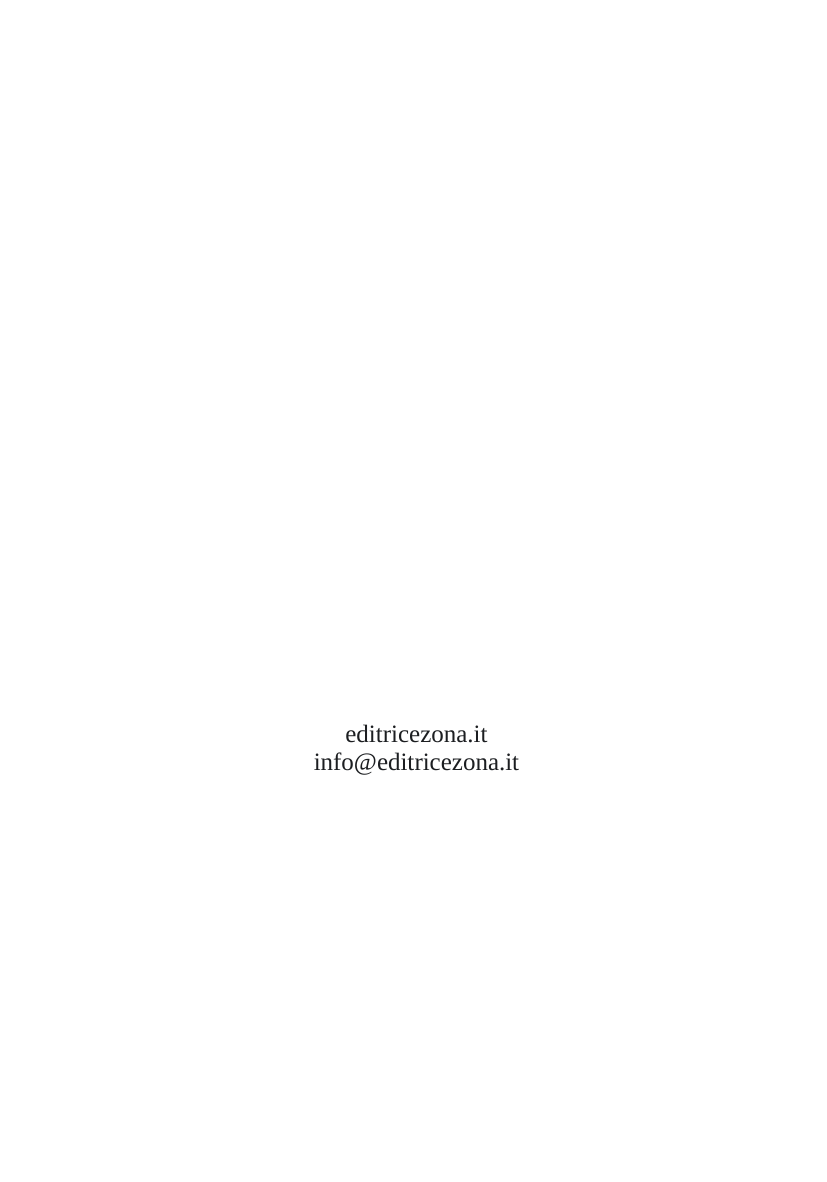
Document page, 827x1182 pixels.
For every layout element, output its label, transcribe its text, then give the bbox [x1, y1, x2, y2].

text editricezona.it info@editricezona.it [94, 719, 738, 776]
